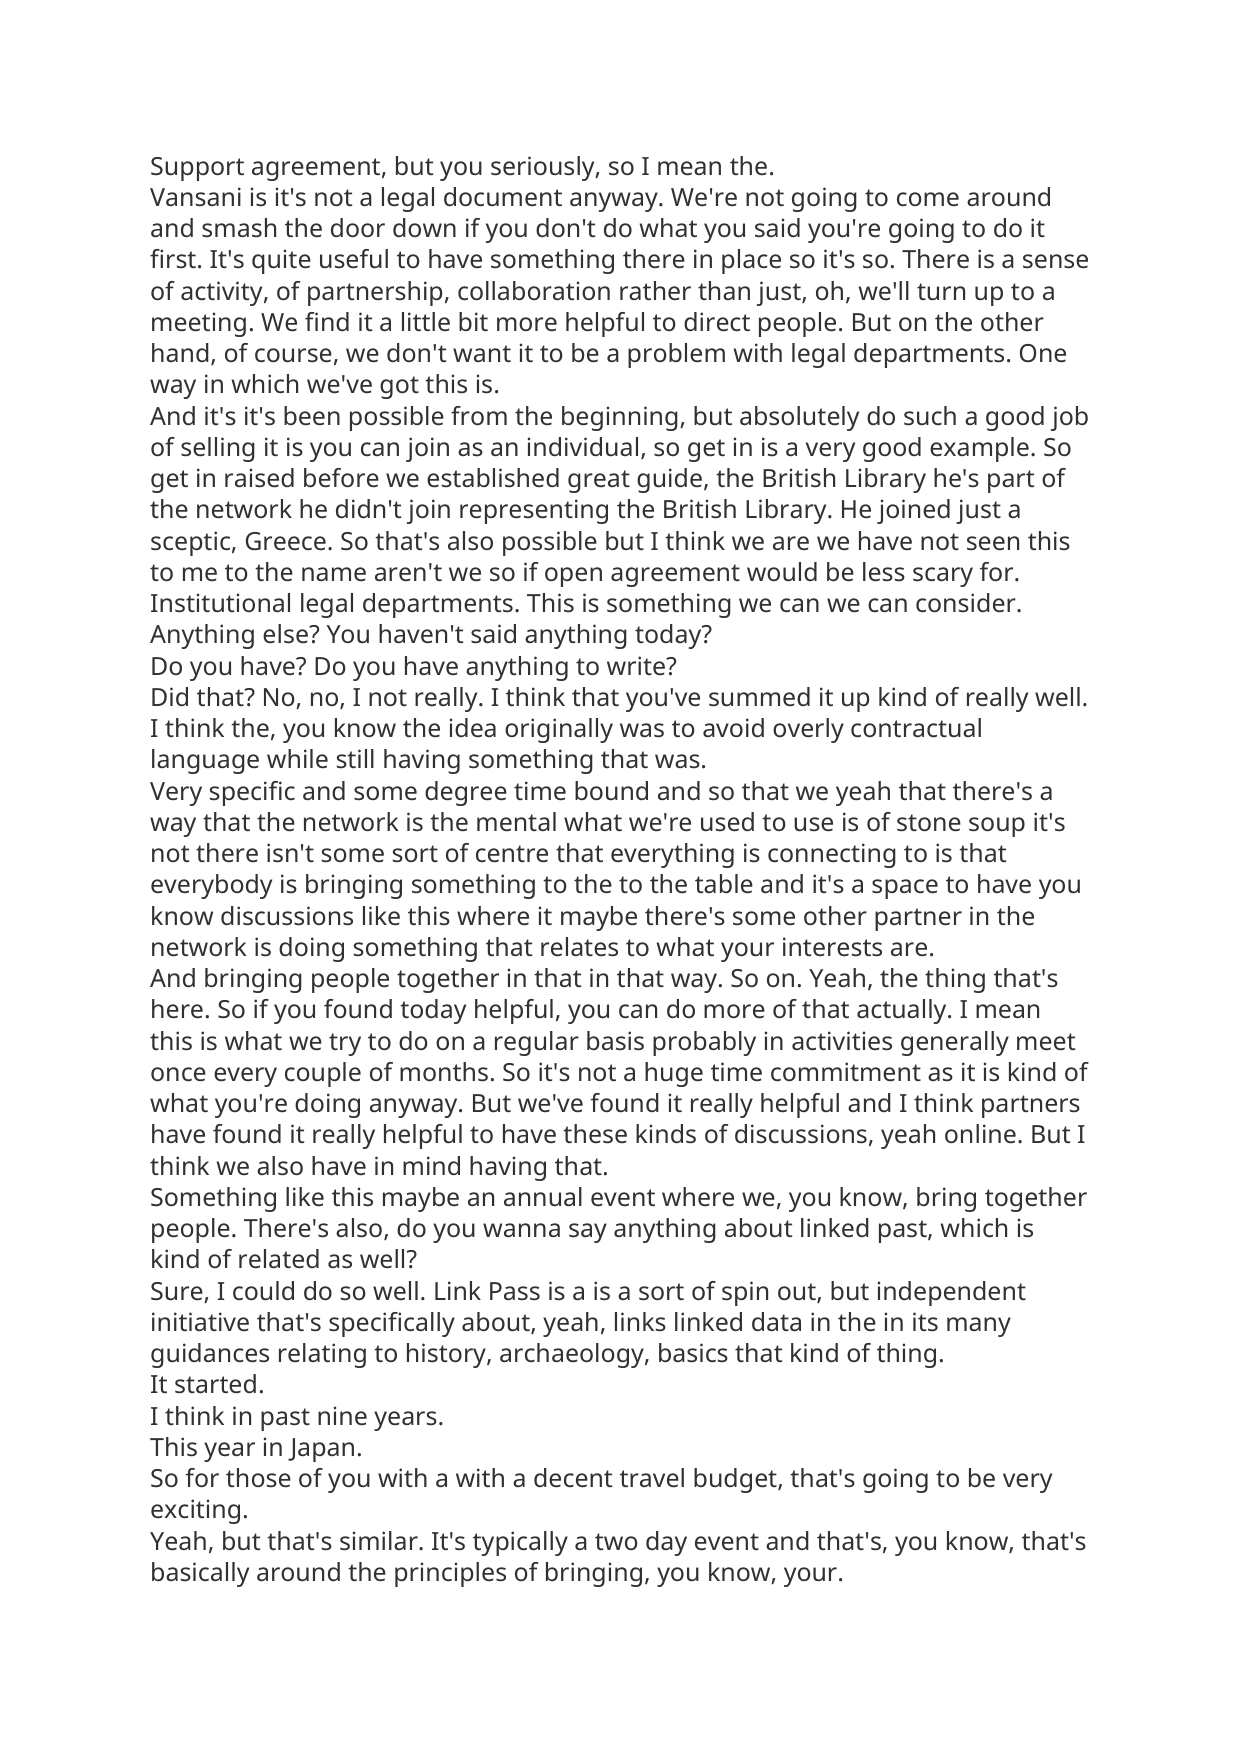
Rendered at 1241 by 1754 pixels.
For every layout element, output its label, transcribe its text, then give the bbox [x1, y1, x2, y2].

text Support agreement, but you seriously, so I mean the. Vansani is it's not a legal document anyway. We're not going to come around and smash the door down if you don't do what you said you're going to do it first. It's quite useful to have something there in place so it's so. There is a sense of activity, of partnership, collaboration rather than just, oh, we'll turn up to a meeting. We find it a little bit more helpful to direct people. But on the other hand, of course, we don't want it to be a problem with legal departments. One way in which we've got this is. And it's it's been possible from the beginning, but absolutely do such a good job of selling it is you can join as an individual, so get in is a very good example. So get in raised before we established great guide, the British Library he's part of the network he didn't join representing the British Library. He joined just a sceptic, Greece. So that's also possible but I think we are we have not seen this to me to the name aren't we so if open agreement would be less scary for. Institutional legal departments. This is something we can we can consider. Anything else? You haven't said anything today? Do you have? Do you have anything to write? Did that? No, no, I not really. I think that you've summed it up kind of really well. I think the, you know the idea originally was to avoid overly contractual language while still having something that was. Very specific and some degree time bound and so that we yeah that there's a way that the network is the mental what we're used to use is of stone soup it's not there isn't some sort of centre that everything is connecting to is that everybody is bringing something to the to the table and it's a space to have you know discussions like this where it maybe there's some other partner in the network is doing something that relates to what your interests are. And bringing people together in that in that way. So on. Yeah, the thing that's here. So if you found today helpful, you can do more of that actually. I mean this is what we try to do on a regular basis probably in activities generally meet once every couple of months. So it's not a huge time commitment as it is kind of what you're doing anyway. But we've found it really helpful and I think partners have found it really helpful to have these kinds of discussions, yeah online. But I think we also have in mind having that. Something like this maybe an annual event where we, you know, bring together people. There's also, do you wanna say anything about linked past, which is kind of related as well? Sure, I could do so well. Link Pass is a is a sort of spin out, but independent initiative that's specifically about, yeah, links linked data in the in its many guidances relating to history, archaeology, basics that kind of thing. It started. I think in past nine years. This year in Japan. So for those of you with a with a decent travel budget, that's going to be very exciting. Yeah, but that's similar. It's typically a two day event and that's, you know, that's basically around the principles of bringing, you know, your. [150, 150, 1090, 1587]
